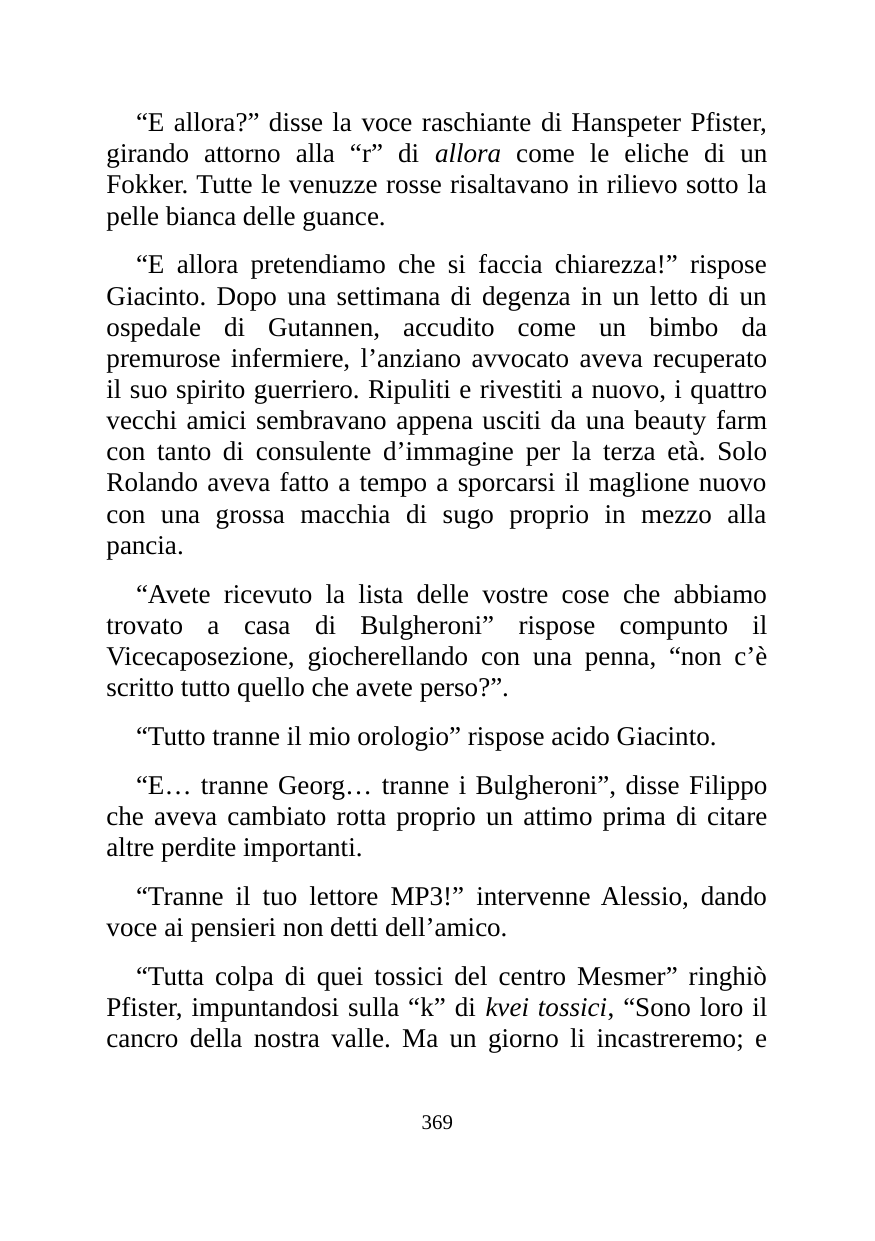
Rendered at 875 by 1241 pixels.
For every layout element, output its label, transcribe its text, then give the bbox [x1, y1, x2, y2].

text “Tutto tranne il mio orologio” rispose acido Giacinto. [106, 720, 768, 751]
text “Avete ricevuto la lista delle vostre cose che abbiamo trovato a casa di Bulgheroni” rispose compunto il Vicecaposezione, giocherellando con una penna, “non c’è scritto tutto quello che avete perso?”. [106, 578, 768, 702]
text “E allora pretendiamo che si faccia chiarezza!” rispose Giacinto. Dopo una settimana di degenza in un letto di un ospedale di Gutannen, accudito come un bimbo da premurose infermiere, l’anziano avvocato aveva recuperato il suo spirito guerriero. Ripuliti e rivestiti a nuovo, i quattro vecchi amici sembravano appena usciti da una beauty farm con tanto di consulente d’immagine per la terza età. Solo Rolando aveva fatto a tempo a sporcarsi il maglione nuovo con una grossa macchia di sugo proprio in mezzo alla pancia. [106, 248, 768, 560]
text “E… tranne Georg… tranne i Bulgheroni”, disse Filippo che aveva cambiato rotta proprio un attimo prima di citare altre perdite importanti. [106, 769, 768, 862]
text “E allora?” disse la voce raschiante di Hanspeter Pfister, girando attorno alla “r” di allora come le eliche di un Fokker. Tutte le venuzze rosse risaltavano in rilievo sotto la pelle bianca delle guance. [106, 106, 768, 231]
text “Tranne il tuo lettore MP3!” intervenne Alessio, dando voce ai pensieri non detti dell’amico. [106, 880, 768, 942]
text “Tutta colpa di quei tossici del centro Mesmer” ringhiò Pfister, impuntandosi sulla “k” di kvei tossici, “Sono loro il cancro della nostra valle. Ma un giorno li incastreremo; e [106, 960, 768, 1053]
